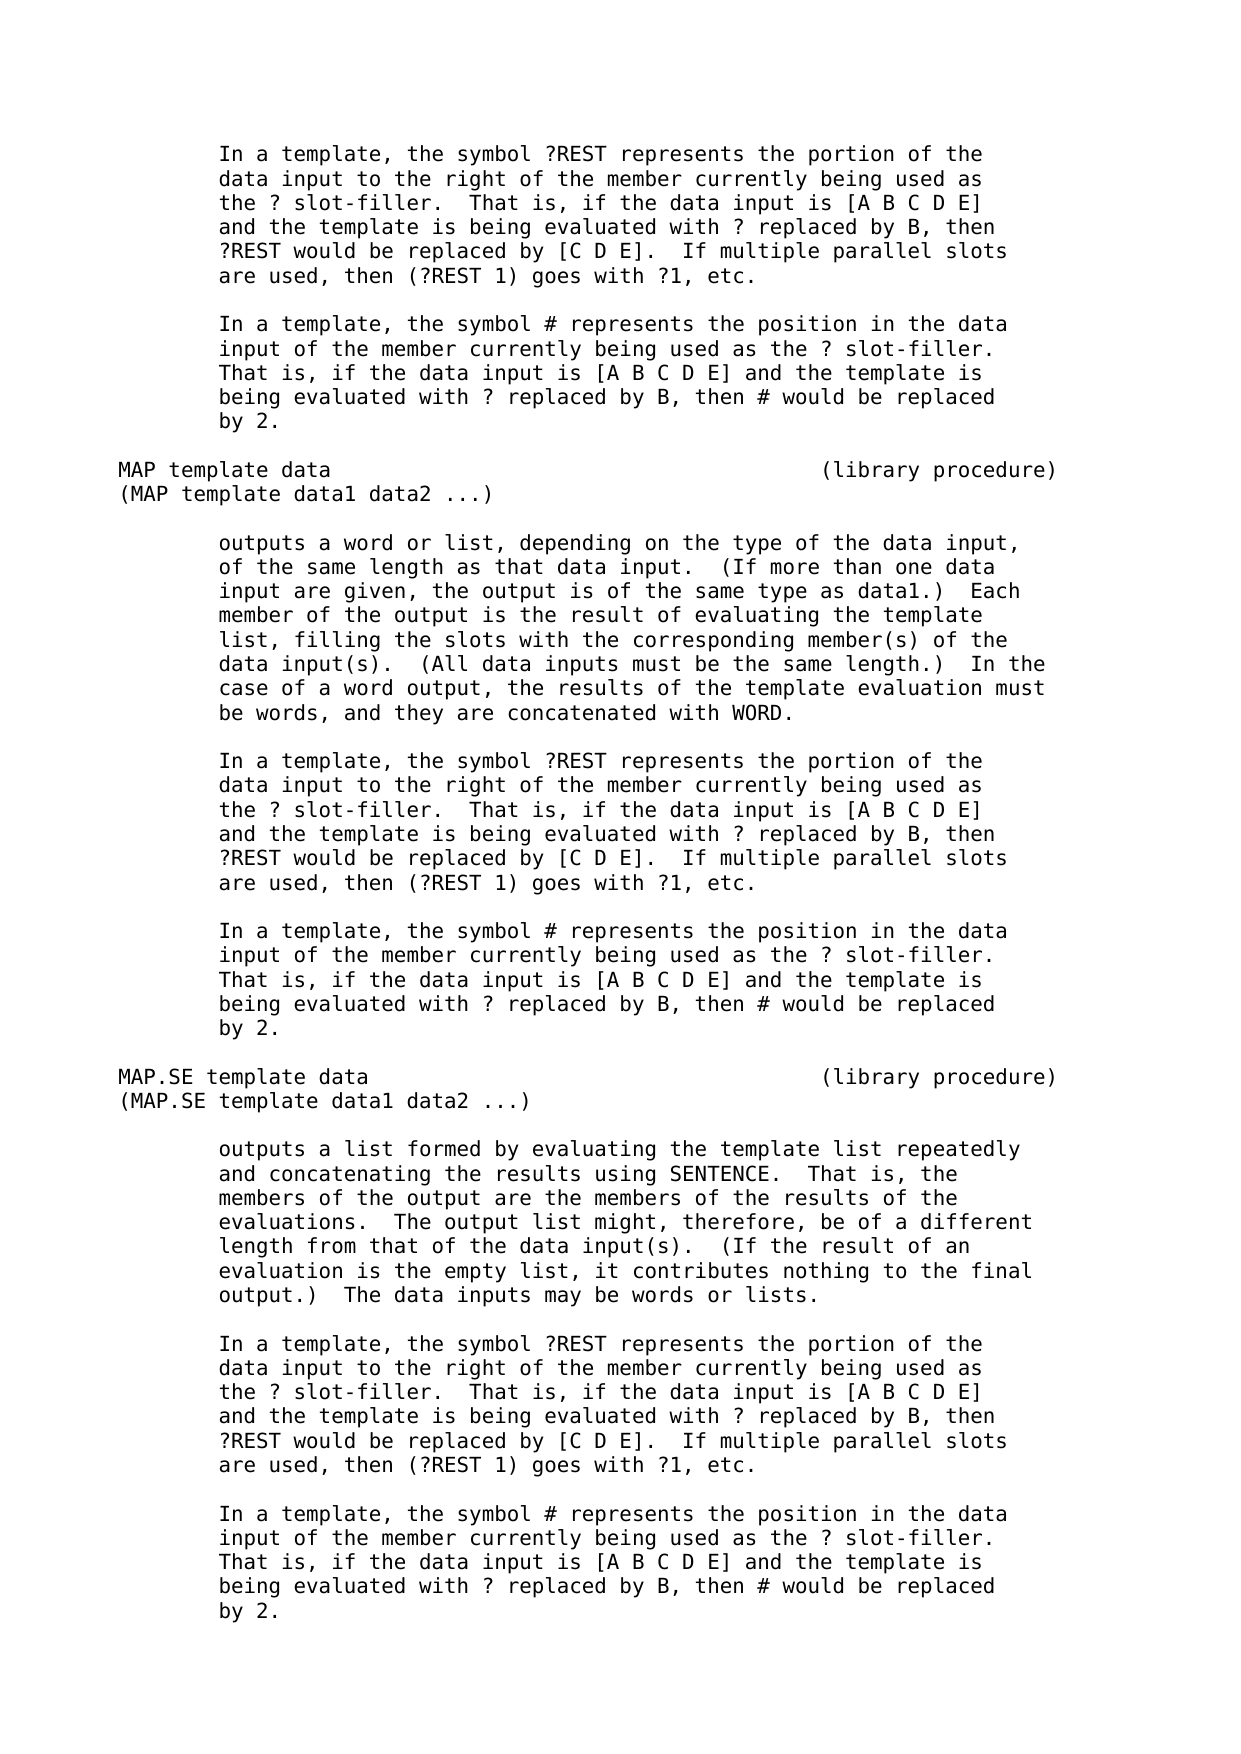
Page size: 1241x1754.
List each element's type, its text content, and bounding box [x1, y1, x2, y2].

text data input(s). (All data inputs must be the same length.) In the [118, 652, 1122, 676]
text (MAP.SE template data1 data2 ...) [118, 1089, 1122, 1113]
text ?REST would be replaced by [C D E]. If multiple parallel slots [118, 239, 1122, 264]
text In a template, the symbol # represents the position in the data [118, 1502, 1122, 1526]
text MAP.SE template data (library procedure) [118, 1065, 1122, 1089]
text list, filling the slots with the corresponding member(s) of the [118, 628, 1122, 652]
text In a template, the symbol ?REST represents the portion of the [118, 1332, 1122, 1356]
text and the template is being evaluated with ? replaced by B, then [118, 822, 1122, 846]
text the ? slot-filler. That is, if the data input is [A B C D E] [118, 798, 1122, 822]
text data input to the right of the member currently being used as [118, 1356, 1122, 1380]
text outputs a word or list, depending on the type of the data input, [118, 531, 1122, 555]
text being evaluated with ? replaced by B, then # would be replaced [118, 1574, 1122, 1599]
text input of the member currently being used as the ? slot-filler. [118, 943, 1122, 968]
text are used, then (?REST 1) goes with ?1, etc. [118, 871, 1122, 895]
text being evaluated with ? replaced by B, then # would be replaced [118, 992, 1122, 1016]
text evaluations. The output list might, therefore, be of a different [118, 1210, 1122, 1234]
text be words, and they are concatenated with WORD. [118, 701, 1122, 725]
text outputs a list formed by evaluating the template list repeatedly [118, 1137, 1122, 1162]
text the ? slot-filler. That is, if the data input is [A B C D E] [118, 191, 1122, 215]
text data input to the right of the member currently being used as [118, 773, 1122, 798]
text In a template, the symbol ?REST represents the portion of the [118, 749, 1122, 773]
text ?REST would be replaced by [C D E]. If multiple parallel slots [118, 1429, 1122, 1453]
text In a template, the symbol # represents the position in the data [118, 919, 1122, 943]
text case of a word output, the results of the template evaluation must [118, 676, 1122, 701]
text That is, if the data input is [A B C D E] and the template is [118, 361, 1122, 385]
text That is, if the data input is [A B C D E] and the template is [118, 968, 1122, 992]
text length from that of the data input(s). (If the result of an [118, 1234, 1122, 1259]
text and the template is being evaluated with ? replaced by B, then [118, 1404, 1122, 1429]
text the ? slot-filler. That is, if the data input is [A B C D E] [118, 1380, 1122, 1404]
text (MAP template data1 data2 ...) [118, 482, 1122, 506]
text In a template, the symbol ?REST represents the portion of the [118, 142, 1122, 167]
text input of the member currently being used as the ? slot-filler. [118, 1526, 1122, 1550]
text input are given, the output is of the same type as data1.) Each [118, 579, 1122, 603]
text That is, if the data input is [A B C D E] and the template is [118, 1550, 1122, 1574]
text and concatenating the results using SENTENCE. That is, the [118, 1162, 1122, 1186]
text are used, then (?REST 1) goes with ?1, etc. [118, 264, 1122, 288]
text ?REST would be replaced by [C D E]. If multiple parallel slots [118, 846, 1122, 871]
text MAP template data (library procedure) [118, 458, 1122, 482]
text of the same length as that data input. (If more than one data [118, 555, 1122, 579]
text by 2. [118, 1016, 1122, 1040]
text evaluation is the empty list, it contributes nothing to the final [118, 1259, 1122, 1283]
text members of the output are the members of the results of the [118, 1186, 1122, 1210]
text input of the member currently being used as the ? slot-filler. [118, 337, 1122, 361]
text and the template is being evaluated with ? replaced by B, then [118, 215, 1122, 239]
text being evaluated with ? replaced by B, then # would be replaced [118, 385, 1122, 409]
text data input to the right of the member currently being used as [118, 167, 1122, 191]
text output.) The data inputs may be words or lists. [118, 1283, 1122, 1307]
text member of the output is the result of evaluating the template [118, 603, 1122, 628]
text In a template, the symbol # represents the position in the data [118, 312, 1122, 337]
text by 2. [118, 1599, 1122, 1623]
text by 2. [118, 409, 1122, 434]
text are used, then (?REST 1) goes with ?1, etc. [118, 1453, 1122, 1477]
